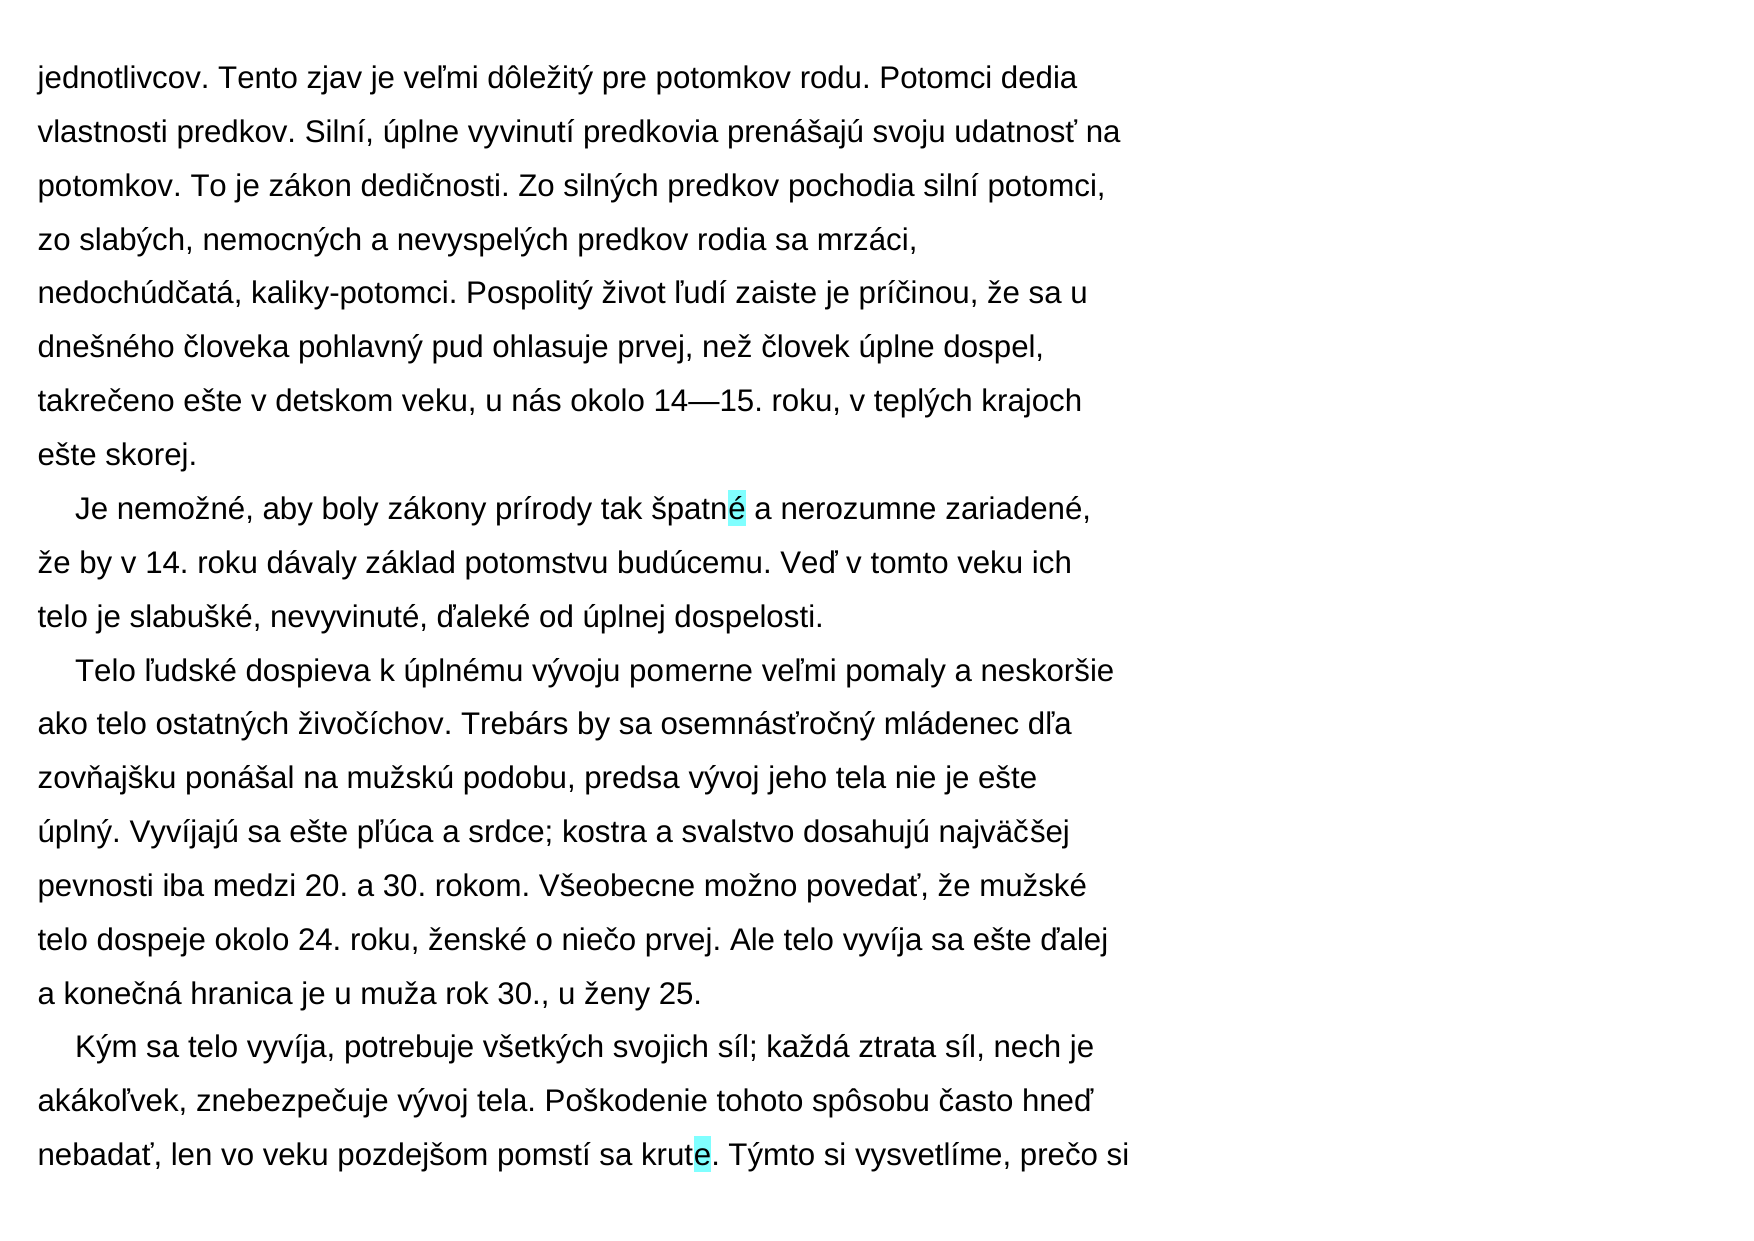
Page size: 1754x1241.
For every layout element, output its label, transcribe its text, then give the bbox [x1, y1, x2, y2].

text Kým sa telo vyvíja, potrebuje všetkých svo­jich síl; každá ztrata síl, nech je akákoľvek, znebezpečuje vývoj tela. Poškodenie tohoto spôsobu často hneď nebadať, len vo veku pozdejšom pomstí sa krute. Týmto si vysvetlíme, prečo si [37, 1028, 1130, 1172]
text Je nemožné, aby boly zákony prírody tak špatné a nerozumne zariadené, že by v 14. roku dávaly základ potomstvu budúcemu. Veď v tomto veku ich telo je slabušké, nevyvinuté, ďaleké od úplnej dospelosti. [37, 490, 1130, 634]
text jednotlivcov. Tento zjav je veľmi dôležitý pre potomkov rodu. Potomci dedia vlastnosti predkov. Silní, úplne vy­vinutí predkovia prenášajú svoju udatnosť na po­tomkov. To je zákon dedičnosti. Zo silných pred­kov pochodia silní potomci, zo slabých, nemocných a nevyspelých predkov rodia sa mrzáci, nedochúdčatá, kaliky-potomci. Pospolitý život ľudí zaiste je príčinou, že sa u dnešného človeka pohlavný pud ohlasuje prvej, než človek úplne dospel, takrečeno ešte v detskom veku, u nás okolo 14—15. roku, v teplých krajoch ešte skorej. [37, 59, 1130, 472]
text Telo ľudské dospieva k úplnému vývoju po­merne veľmi pomaly a neskoršie ako telo ostatných živočíchov. Trebárs by sa osemnásťročný mládenec dľa zovňajšku ponášal na mužskú podobu, predsa vývoj jeho tela nie je ešte úplný. Vyvíjajú sa ešte pľúca a srdce; kostra a svalstvo dosahujú najväč­šej pevnosti iba medzi 20. a 30. rokom. Všeobecne možno povedať, že mužské telo dospeje okolo 24. roku, ženské o niečo prvej. Ale telo vyvíja sa ešte ďalej a konečná hranica je u muža rok 30., u ženy 25. [37, 652, 1130, 1011]
